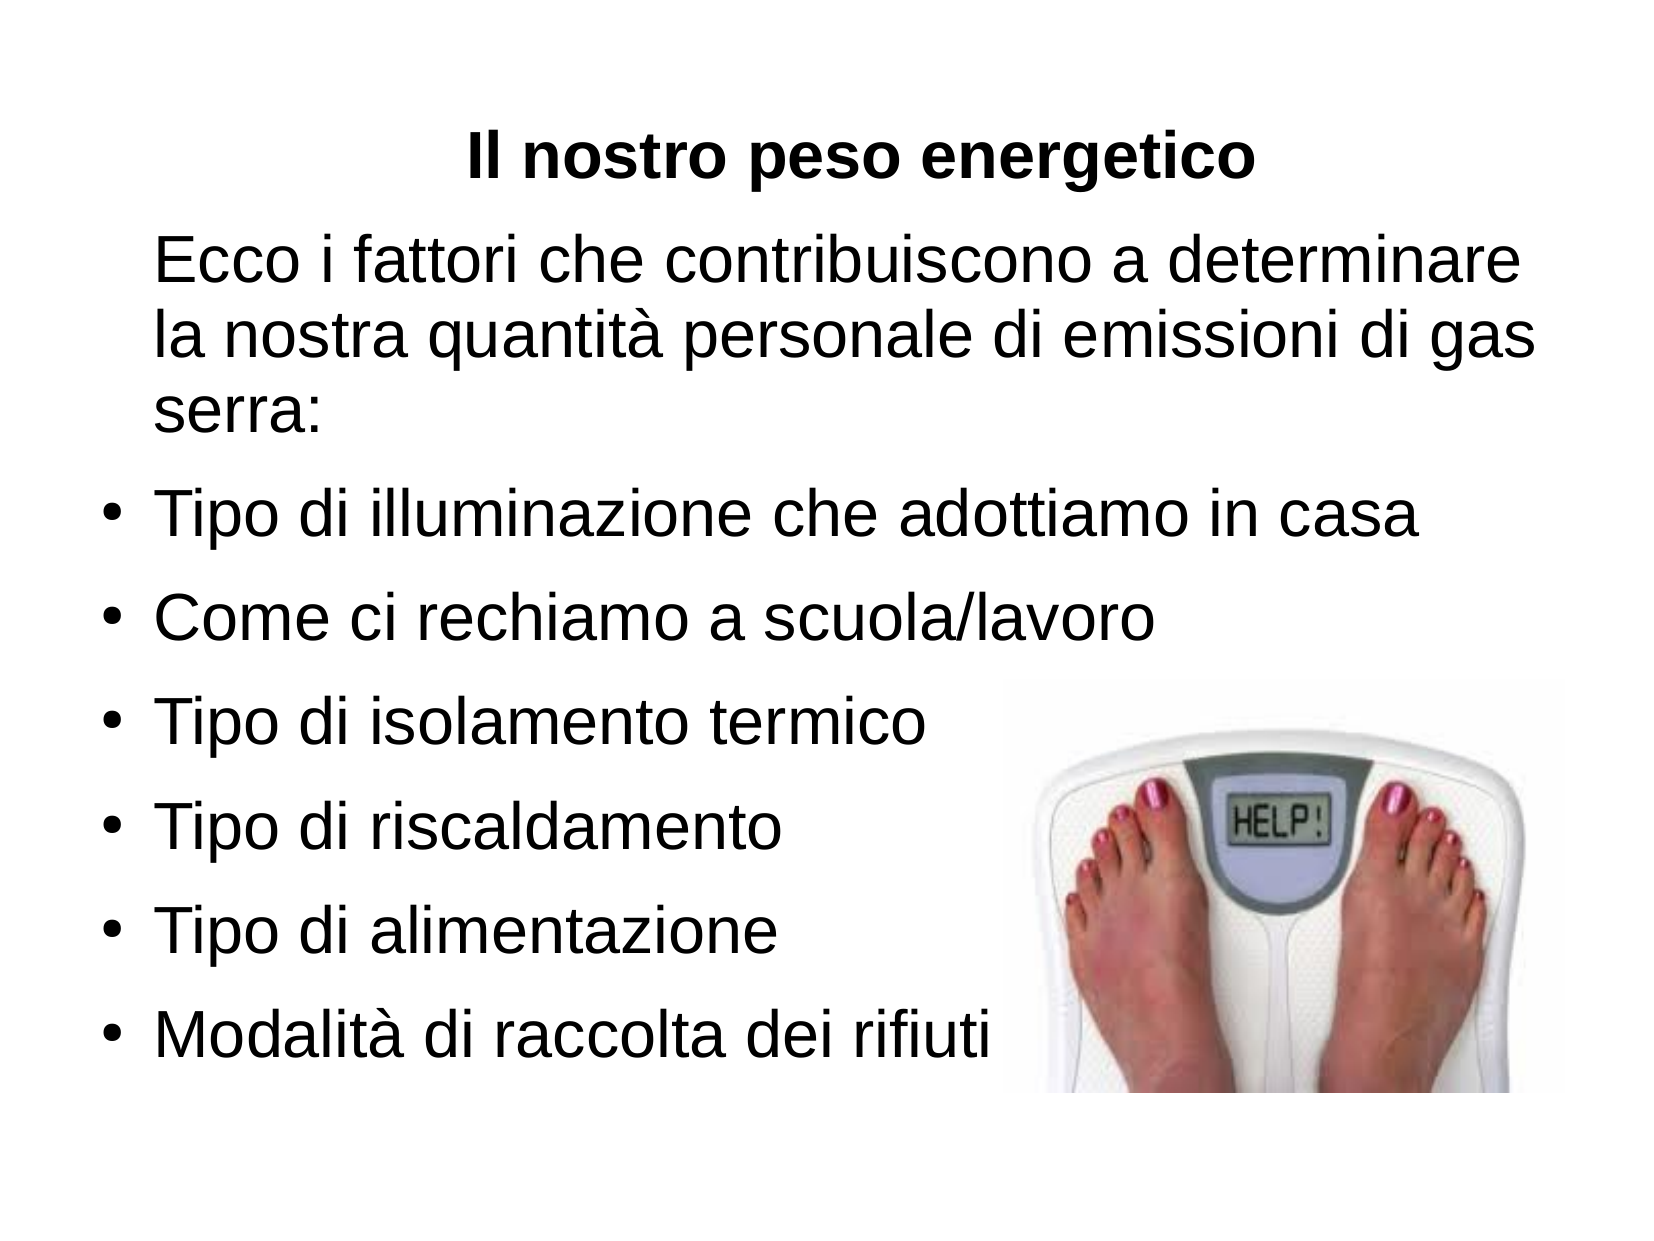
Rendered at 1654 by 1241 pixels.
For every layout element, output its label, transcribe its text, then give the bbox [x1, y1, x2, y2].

picture [1003, 679, 1565, 1093]
list Il nostro peso energetico Ecco i fattori che contribuiscono a determinare la nostra quantità personale di emissioni di gas serra: Tipo di illuminazione che adottiamo in casa Come ci rechiamo a scuola/lavoro Tipo di isolamento termico Tipo di riscaldamento Tipo di alimentazione Modalità di raccolta dei rifiuti [82, 118, 1571, 1109]
